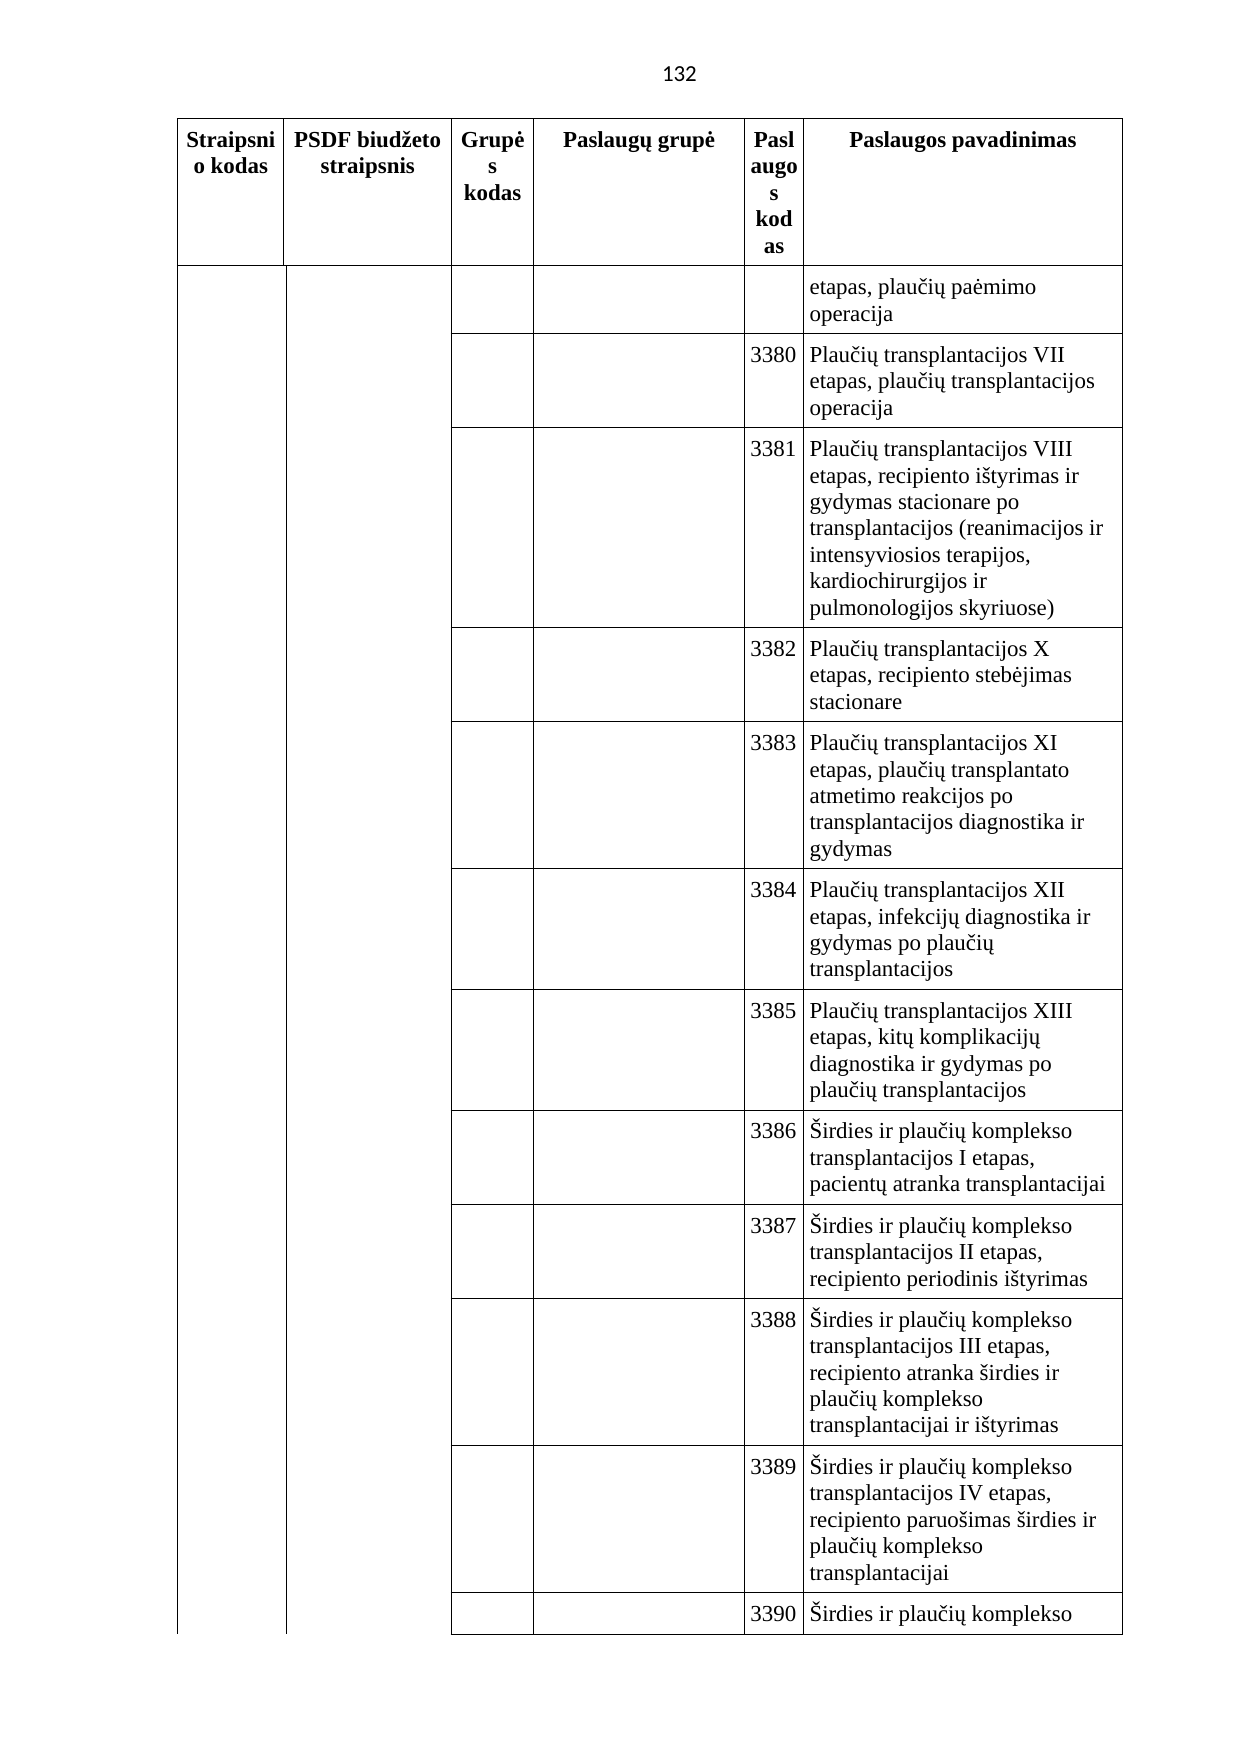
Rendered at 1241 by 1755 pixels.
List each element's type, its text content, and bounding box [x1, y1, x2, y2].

table_cell [287, 427, 451, 627]
table_cell 3386 [745, 1111, 803, 1204]
table_cell Širdies ir plaučių komplekso [804, 1593, 1122, 1633]
table_cell 3390 [745, 1593, 803, 1633]
table_cell [452, 1205, 533, 1298]
table_cell [534, 266, 744, 333]
table_header Straipsnio kodas [178, 119, 283, 265]
table_cell Plaučių transplantacijos VIII etapas, recipiento ištyrimas ir gydymas stacionare po transplantacijos (reanimacijos ir intensyviosios terapijos, kardiochirurgijos ir pulmonologijos skyriuose) [804, 428, 1122, 627]
table_cell [534, 428, 744, 627]
table_cell [287, 868, 451, 989]
table_cell Plaučių transplantacijos X etapas, recipiento stebėjimas stacionare [804, 628, 1122, 721]
table_cell [287, 1298, 451, 1445]
table_cell [178, 989, 286, 1109]
table_cell [287, 989, 451, 1109]
table_cell [178, 721, 286, 868]
table_cell Plaučių transplantacijos VII etapas, plaučių transplantacijos operacija [804, 334, 1122, 427]
table_cell [178, 1592, 286, 1633]
table_cell [534, 722, 744, 868]
table_cell Širdies ir plaučių komplekso transplantacijos I etapas, pacientų atranka transplantacijai [804, 1111, 1122, 1204]
table_cell [178, 1298, 286, 1445]
table_cell [534, 628, 744, 721]
table_cell Širdies ir plaučių komplekso transplantacijos IV etapas, recipiento paruošimas širdies ir plaučių komplekso transplantacijai [804, 1446, 1122, 1592]
table_cell [452, 1446, 533, 1592]
table_header Paslaugų grupė [534, 119, 744, 265]
table_cell Plaučių transplantacijos XIII etapas, kitų komplikacijų diagnostika ir gydymas po plaučių transplantacijos [804, 990, 1122, 1109]
table_cell [287, 1204, 451, 1298]
table_cell [534, 1205, 744, 1298]
table_header Paslaugos kodas [745, 119, 803, 265]
table_cell [452, 334, 533, 427]
table_cell 3383 [745, 722, 803, 868]
table_cell [534, 990, 744, 1109]
table_cell 3380 [745, 334, 803, 427]
table_cell [534, 1111, 744, 1204]
table_cell [178, 266, 286, 333]
table_cell [287, 721, 451, 868]
table_cell [178, 333, 286, 427]
table_cell [178, 1110, 286, 1204]
table_cell [178, 627, 286, 721]
table_header Grupės kodas [452, 119, 533, 265]
table_cell 3382 [745, 628, 803, 721]
table_cell 3388 [745, 1299, 803, 1445]
table_cell [452, 628, 533, 721]
table_cell [178, 1445, 286, 1592]
table_cell [534, 1446, 744, 1592]
table_cell [178, 427, 286, 627]
table_cell [745, 266, 803, 333]
table_cell [452, 1593, 533, 1633]
table_cell [287, 266, 451, 333]
table_cell [452, 428, 533, 627]
table_cell [534, 869, 744, 989]
table_header PSDF biudžeto straipsnis [284, 119, 451, 265]
table_cell [287, 333, 451, 427]
table_cell [287, 627, 451, 721]
table_cell 3384 [745, 869, 803, 989]
table_cell [452, 1111, 533, 1204]
table_cell Plaučių transplantacijos XII etapas, infekcijų diagnostika ir gydymas po plaučių transplantacijos [804, 869, 1122, 989]
table_cell [178, 1204, 286, 1298]
table_cell 3387 [745, 1205, 803, 1298]
table_cell Širdies ir plaučių komplekso transplantacijos III etapas, recipiento atranka širdies ir plaučių komplekso transplantacijai ir ištyrimas [804, 1299, 1122, 1445]
table_cell [452, 1299, 533, 1445]
table_cell [534, 1299, 744, 1445]
table_cell 3389 [745, 1446, 803, 1592]
table_cell [452, 869, 533, 989]
table_cell [452, 990, 533, 1109]
table_cell 3381 [745, 428, 803, 627]
table_cell Plaučių transplantacijos XI etapas, plaučių transplantato atmetimo reakcijos po transplantacijos diagnostika ir gydymas [804, 722, 1122, 868]
table_cell [534, 334, 744, 427]
table_cell [178, 868, 286, 989]
table_cell [287, 1110, 451, 1204]
table_cell [287, 1592, 451, 1633]
table_cell 3385 [745, 990, 803, 1109]
table_cell [452, 266, 533, 333]
table_header Paslaugos pavadinimas [804, 119, 1122, 265]
table_cell [287, 1445, 451, 1592]
table_cell etapas, plaučių paėmimo operacija [804, 266, 1122, 333]
table_cell [452, 722, 533, 868]
table_cell Širdies ir plaučių komplekso transplantacijos II etapas, recipiento periodinis ištyrimas [804, 1205, 1122, 1298]
table_cell [534, 1593, 744, 1633]
